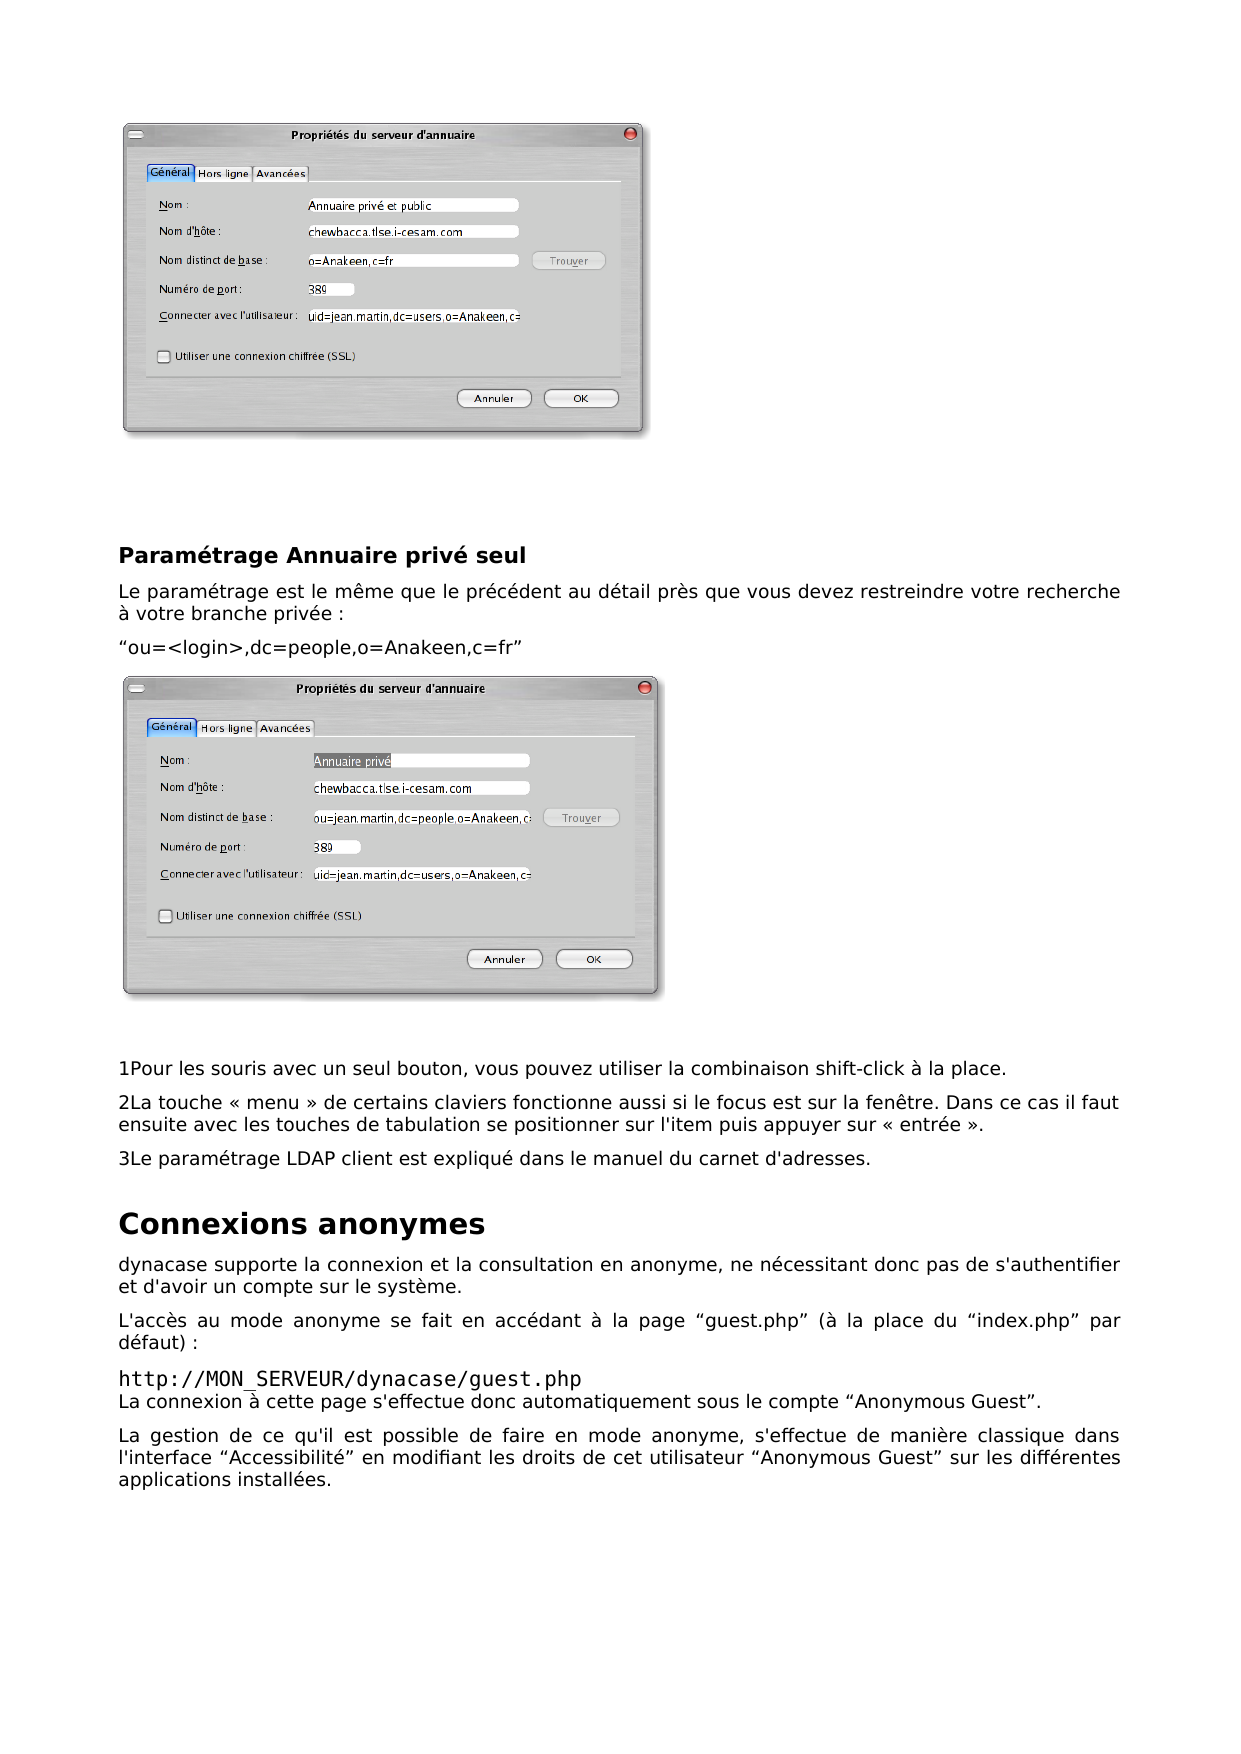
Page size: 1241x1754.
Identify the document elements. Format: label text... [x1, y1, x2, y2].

text 2La touche « menu » de certains claviers fonctionne aussi si le focus est sur la fenêtre. Dans ce cas il faut ensuite avec les touches de tabulation se positionner sur l'item puis appuyer sur « entrée ». [118, 1092, 1122, 1136]
text Le paramétrage est le même que le précédent au détail près que vous devez restreindre votre recherche à votre branche privée : [118, 581, 1122, 625]
picture [118, 671, 665, 1002]
text L'accès au mode anonyme se fait en accédant à la page “guest.php” (à la place du “index.php” par défaut) : [118, 1310, 1122, 1354]
text 3Le paramétrage LDAP client est expliqué dans le manuel du carnet d'adresses. [118, 1148, 1122, 1170]
text 1Pour les souris avec un seul bouton, vous pouvez utiliser la combinaison shift-click à la place. [118, 1058, 1122, 1079]
text http://MON_SERVEUR/dynacase/guest.php [118, 1367, 1122, 1391]
subtitle Paramétrage Annuaire privé seul [118, 543, 1122, 569]
subtitle Connexions anonymes [118, 1208, 1122, 1242]
text La gestion de ce qu'il est possible de faire en mode anonyme, s'effectue de manière classique dans l'interface “Accessibilité” en modifiant les droits de cet utilisateur “Anonymous Guest” sur les différentes applications installées. [118, 1425, 1122, 1491]
text “ou=<login>,dc=people,o=Anakeen,c=fr” [118, 637, 1122, 659]
text dynacase supporte la connexion et la consultation en anonyme, ne nécessitant donc pas de s'authentifier et d'avoir un compte sur le système. [118, 1254, 1122, 1298]
picture [118, 118, 651, 440]
text La connexion à cette page s'effectue donc automatiquement sous le compte “Anonymous Guest”. [118, 1391, 1122, 1413]
